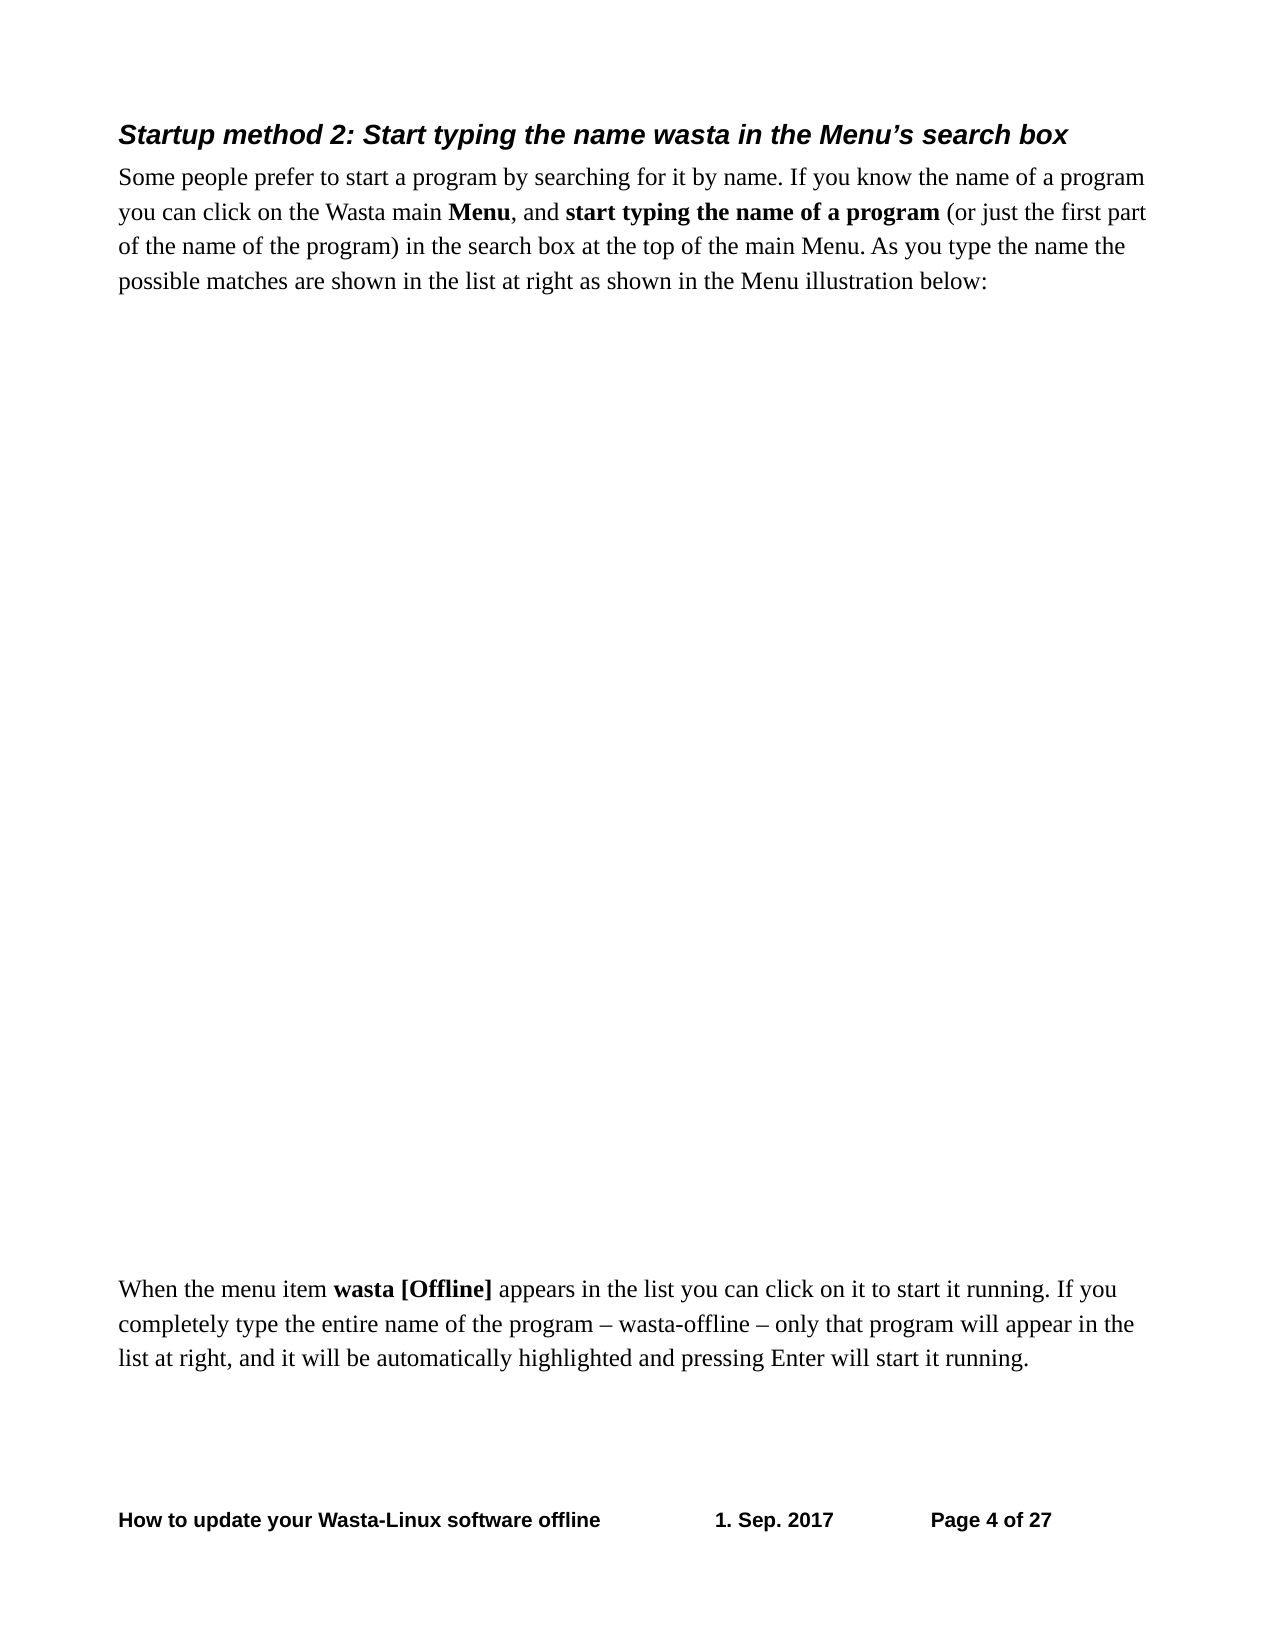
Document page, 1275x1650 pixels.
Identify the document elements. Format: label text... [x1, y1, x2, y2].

text When the menu item wasta [Offline] appears in the list you can click on it to start it running. If you completely type the entire name of the program – wasta-offline – only that program will appear in the list at right, and it will be automatically highlighted and pressing Enter will start it running. [118, 1274, 1157, 1372]
subtitle Startup method 2: Start typing the name wasta in the Menu’s search box [118, 118, 1157, 150]
text Some people prefer to start a program by searching for it by name. If you know the name of a program you can click on the Wasta main Menu, and start typing the name of a program (or just the first part of the name of the program) in the search box at the top of the main Menu. As you type the name the possible matches are shown in the list at right as shown in the Menu illustration below: [118, 162, 1157, 295]
